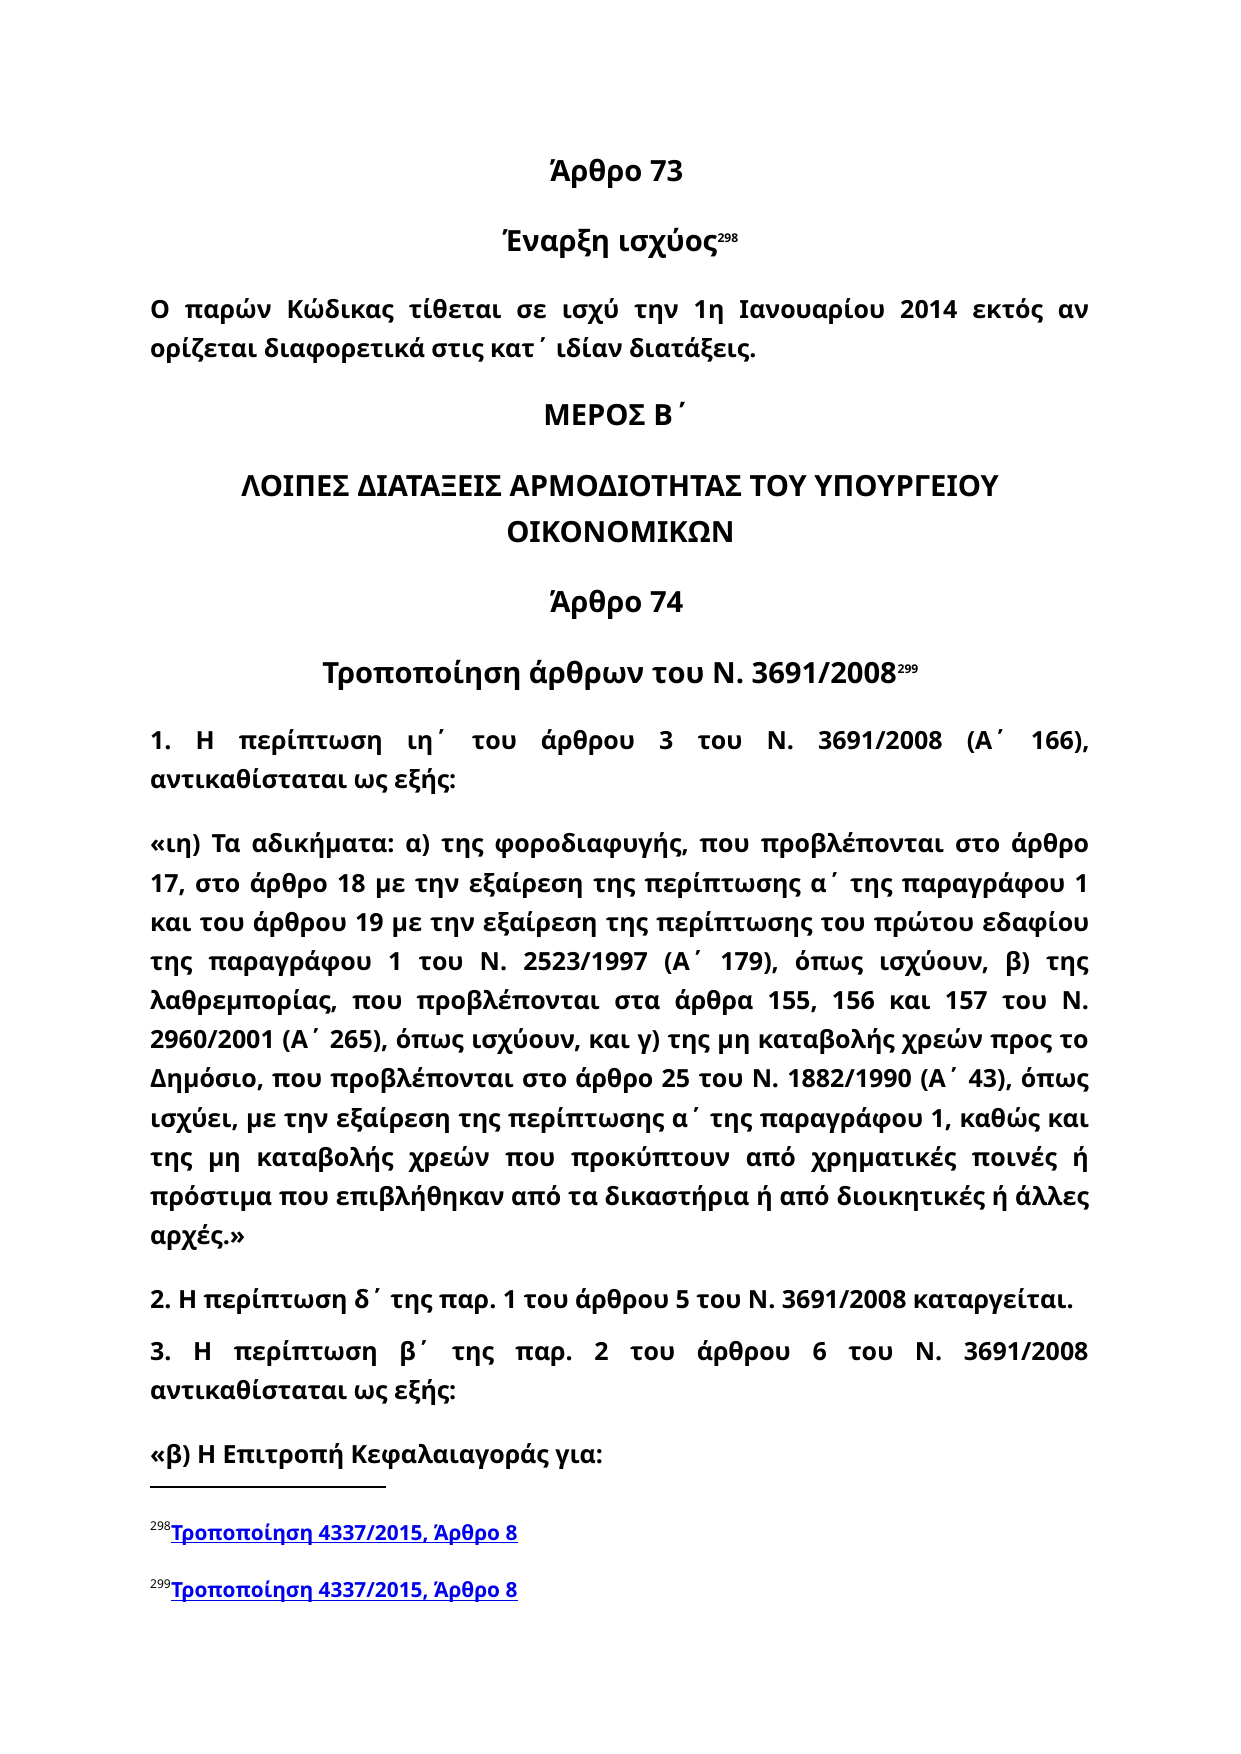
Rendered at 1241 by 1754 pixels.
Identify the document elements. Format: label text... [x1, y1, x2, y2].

subtitle ΜΕΡΟΣ Β΄ [150, 394, 1090, 434]
text 3. H περίπτωση β΄ της παρ. 2 του άρθρου 6 του Ν. 3691/2008 αντικαθίσταται ως εξής: [150, 1333, 1090, 1407]
text Ο παρών Κώδικας τίθεται σε ισχύ την 1η Ιανουαρίου 2014 εκτός αν ορίζεται διαφορετικά στις κατ΄ ιδίαν διατάξεις. [150, 291, 1090, 364]
subtitle Έναρξη ισχύος [150, 221, 1090, 260]
text Τροποποίηση 4337/2015, Άρθρο 8 [150, 1576, 1090, 1604]
text 1. Η περίπτωση ιη΄ του άρθρου 3 του Ν. 3691/2008 (Α΄ 166), αντικαθίσταται ως εξής: [150, 723, 1090, 796]
subtitle ΛΟΙΠΕΣ ΔΙΑΤΑΞΕΙΣ ΑΡΜΟΔΙΟΤΗΤΑΣ ΤΟΥ ΥΠΟΥΡΓΕΙΟΥ ΟΙΚΟΝΟΜΙΚΩΝ [150, 465, 1090, 551]
text 2. H περίπτωση δ΄ της παρ. 1 του άρθρου 5 του Ν. 3691/2008 καταργείται. [150, 1282, 1090, 1316]
subtitle Άρθρο 73 [150, 150, 1090, 190]
subtitle Τροποποίηση άρθρων του Ν. 3691/2008 [150, 652, 1090, 692]
text Τροποποίηση 4337/2015, Άρθρο 8 [150, 1518, 1090, 1546]
text «β) Η Επιτροπή Κεφαλαιαγοράς για: [150, 1437, 1090, 1471]
text «ιη) Τα αδικήματα: α) της φοροδιαφυγής, που προβλέπονται στο άρθρο 17, στο άρθρο 18 με την εξαίρεση της περίπτωσης α΄ της παραγράφου 1 και του άρθρου 19 με την εξαίρεση της περίπτωσης του πρώτου εδαφίου της παραγράφου 1 του Ν. 2523/1997 (Α΄ 179), όπως ισχύουν, β) της λαθρεμπορίας, που προβλέπονται στα άρθρα 155, 156 και 157 του Ν. 2960/2001 (Α΄ 265), όπως ισχύουν, και γ) της μη καταβολής χρεών προς το Δημόσιο, που προβλέπονται στο άρθρο 25 του Ν. 1882/1990 (Α΄ 43), όπως ισχύει, με την εξαίρεση της περίπτωσης α΄ της παραγράφου 1, καθώς και της μη καταβολής χρεών που προκύπτουν από χρηματικές ποινές ή πρόστιμα που επιβλήθηκαν από τα δικαστήρια ή από διοικητικές ή άλλες αρχές.» [150, 826, 1090, 1252]
subtitle Άρθρο 74 [150, 581, 1090, 621]
